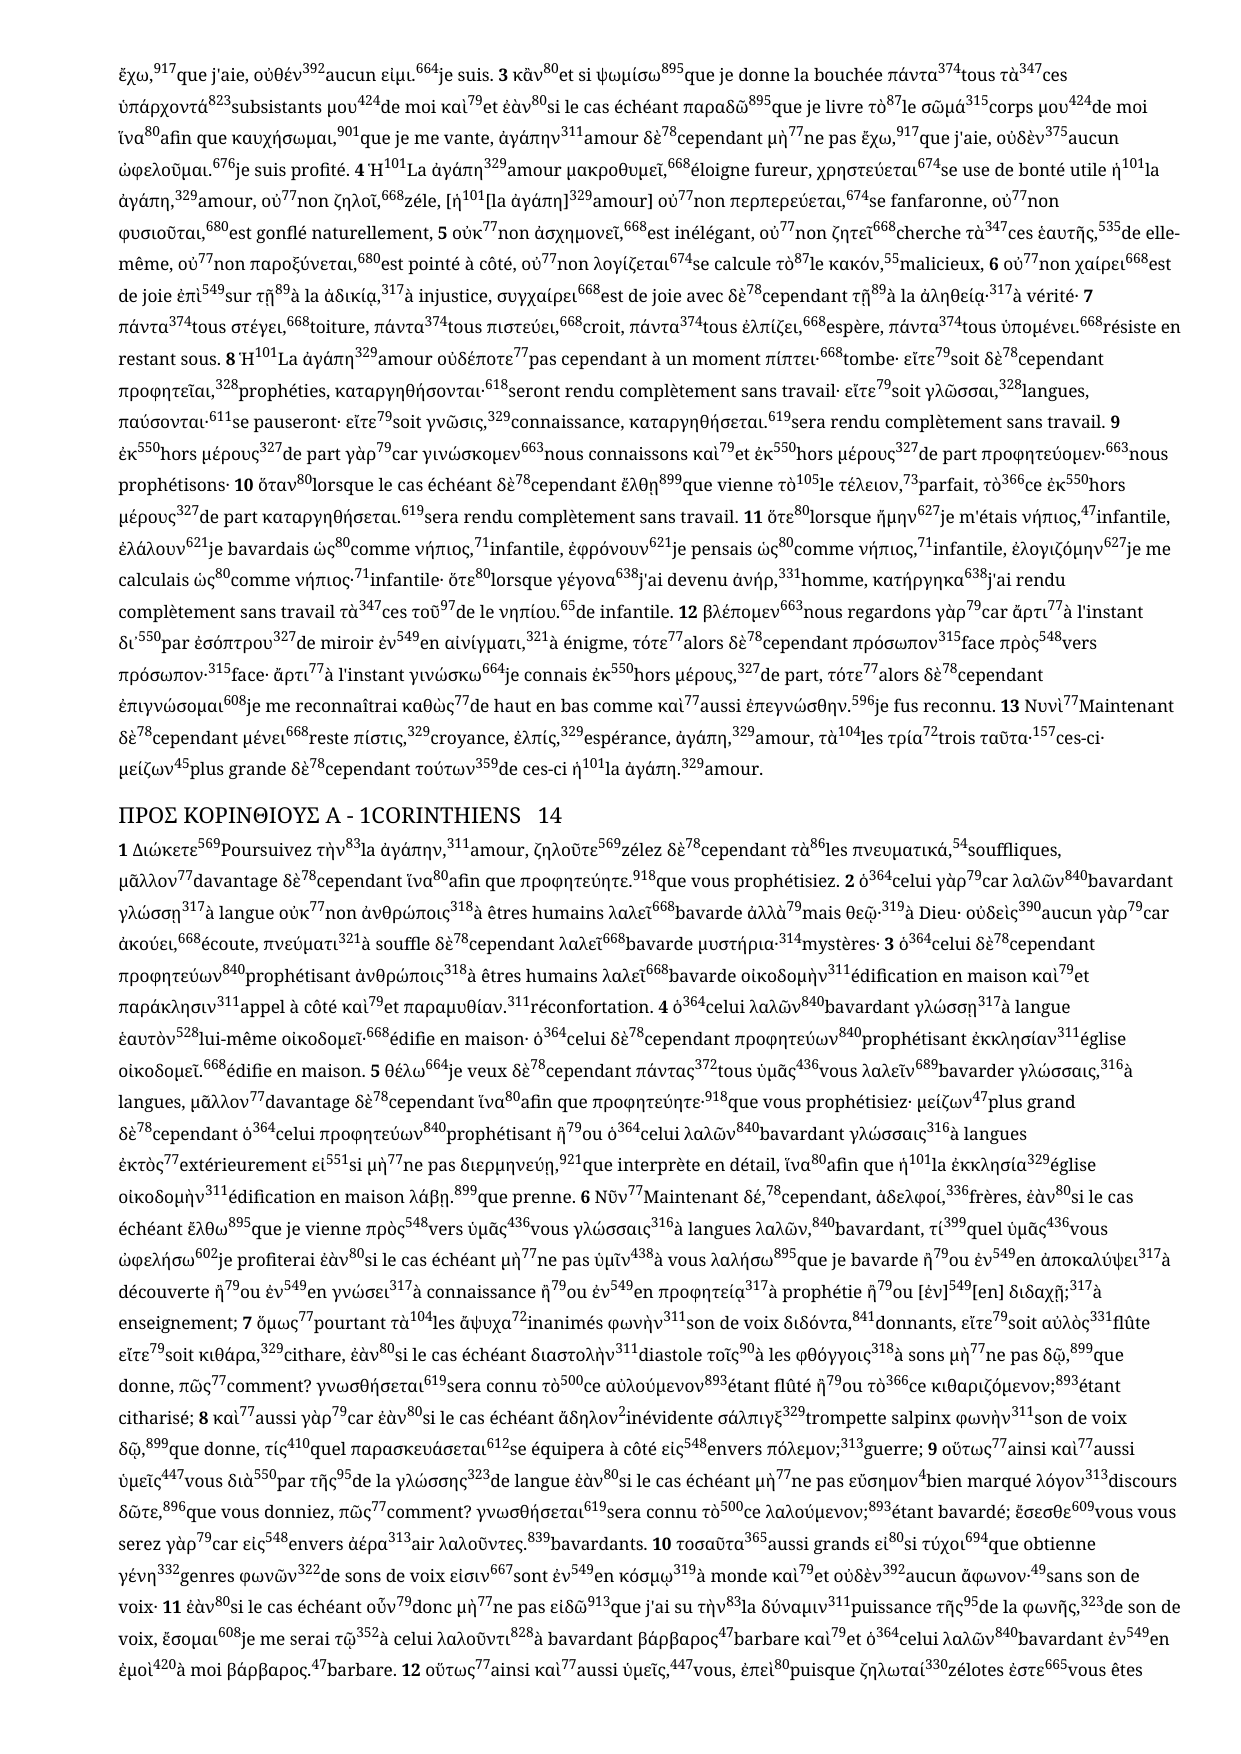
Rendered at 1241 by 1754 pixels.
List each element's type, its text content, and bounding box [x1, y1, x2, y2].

text 1 Διώκετε569Poursuivez τὴν83la ἀγάπην,311amour, ζηλοῦτε569zélez δὲ78cependant τὰ86les πνευματικά,54souffliques, μᾶλλον77davantage δὲ78cependant ἵνα80afin que προφητεύητε.918que vous prophétisiez. 2 ὁ364celui γὰρ79car λαλῶν840bavardant γλώσσῃ317à langue οὐκ77non ἀνθρώποις318à êtres humains λαλεῖ668bavarde ἀλλὰ79mais θεῷ·319à Dieu· οὐδεὶς390aucun γὰρ79car ἀκούει,668écoute, πνεύματι321à souffle δὲ78cependant λαλεῖ668bavarde μυστήρια·314mystères· 3 ὁ364celui δὲ78cependant προφητεύων840prophétisant ἀνθρώποις318à êtres humains λαλεῖ668bavarde οἰκοδομὴν311édification en maison καὶ79et παράκλησιν311appel à côté καὶ79et παραμυθίαν.311réconfortation. 4 ὁ364celui λαλῶν840bavardant γλώσσῃ317à langue ἑαυτὸν528lui-même οἰκοδομεῖ·668édifie en maison· ὁ364celui δὲ78cependant προφητεύων840prophétisant ἐκκλησίαν311église οἰκοδομεῖ.668édifie en maison. 5 θέλω664je veux δὲ78cependant πάντας372tous ὑμᾶς436vous λαλεῖν689bavarder γλώσσαις,316à langues, μᾶλλον77davantage δὲ78cependant ἵνα80afin que προφητεύητε·918que vous prophétisiez· μείζων47plus grand δὲ78cependant ὁ364celui προφητεύων840prophétisant ἢ79ou ὁ364celui λαλῶν840bavardant γλώσσαις316à langues ἐκτὸς77extérieurement εἰ551si μὴ77ne pas διερμηνεύῃ,921que interprète en détail, ἵνα80afin que ἡ101la ἐκκλησία329église οἰκοδομὴν311édification en maison λάβῃ.899que prenne. 6 Νῦν77Maintenant δέ,78cependant, ἀδελφοί,336frères, ἐὰν80si le cas échéant ἔλθω895que je vienne πρὸς548vers ὑμᾶς436vous γλώσσαις316à langues λαλῶν,840bavardant, τί399quel ὑμᾶς436vous ὠφελήσω602je profiterai ἐὰν80si le cas échéant μὴ77ne pas ὑμῖν438à vous λαλήσω895que je bavarde ἢ79ou ἐν549en ἀποκαλύψει317à découverte ἢ79ou ἐν549en γνώσει317à connaissance ἢ79ou ἐν549en προφητείᾳ317à prophétie ἢ79ou [ἐν]549[en] διδαχῇ;317à enseignement; 7 ὅμως77pourtant τὰ104les ἄψυχα72inanimés φωνὴν311son de voix διδόντα,841donnants, εἴτε79soit αὐλὸς331flûte εἴτε79soit κιθάρα,329cithare, ἐὰν80si le cas échéant διαστολὴν311diastole τοῖς90à les φθόγγοις318à sons μὴ77ne pas δῷ,899que donne, πῶς77comment? γνωσθήσεται619sera connu τὸ500ce αὐλούμενον893étant flûté ἢ79ou τὸ366ce κιθαριζόμενον;893étant citharisé; 8 καὶ77aussi γὰρ79car ἐὰν80si le cas échéant ἄδηλον2inévidente σάλπιγξ329trompette salpinx φωνὴν311son de voix δῷ,899que donne, τίς410quel παρασκευάσεται612se équipera à côté εἰς548envers πόλεμον;313guerre; 9 οὕτως77ainsi καὶ77aussi ὑμεῖς447vous διὰ550par τῆς95de la γλώσσης323de langue ἐὰν80si le cas échéant μὴ77ne pas εὔσημον4bien marqué λόγον313discours δῶτε,896que vous donniez, πῶς77comment? γνωσθήσεται619sera connu τὸ500ce λαλούμενον;893étant bavardé; ἔσεσθε609vous vous serez γὰρ79car εἰς548envers ἀέρα313air λαλοῦντες.839bavardants. 10 τοσαῦτα365aussi grands εἰ80si τύχοι694que obtienne γένη332genres φωνῶν322de sons de voix εἰσιν667sont ἐν549en κόσμῳ319à monde καὶ79et οὐδὲν392aucun ἄφωνον·49sans son de voix· 11 ἐὰν80si le cas échéant οὖν79donc μὴ77ne pas εἰδῶ913que j'ai su τὴν83la δύναμιν311puissance τῆς95de la φωνῆς,323de son de voix, ἔσομαι608je me serai τῷ352à celui λαλοῦντι828à bavardant βάρβαρος47barbare καὶ79et ὁ364celui λαλῶν840bavardant ἐν549en ἐμοὶ420à moi βάρβαρος.47barbare. 12 οὕτως77ainsi καὶ77aussi ὑμεῖς,447vous, ἐπεὶ80puisque ζηλωταί330zélotes ἐστε665vous êtes πνευμάτων,326de souffles, πρὸς548vers τὴν83la οἰκοδομὴν311édification en maison τῆς95de la ἐκκλησίας323de église ζητεῖτε569cherchez ἵνα80afin que περισσεύητε.918que vous surabondiez. 13 Διὸ79C'est pourquoi ὁ364celui λαλῶν840bavardant γλώσσῃ317à langue προσευχέσθω576se prie ἵνα80afin que διερμηνεύῃ.921que interprète en détail. 14 ἐὰν80si le cas échéant [γὰρ]79[car] προσεύχωμαι923que je me prie γλώσσῃ,317à langue, τὸ105le πνεῦμά333souffle μου424de moi προσεύχεται,674se prie, ὁ103le δὲ78cependant νοῦς331intellect μου424de moi ἄκαρπός47sans fruit ἐστιν.668est. 15 τί412quel οὖν79donc ἐστιν;668est; προσεύξομαι608je me prierai τῷ93à le πνεύματι,321à souffle, προσεύξομαι608je me prierai δὲ78cependant καὶ77aussi τῷ91à le νοΐ·319à intellect· ψαλῶ602je psalmodierai τῷ93à le πνεύματι,321à souffle, ψαλῶ602je psalmodierai δὲ78cependant καὶ77aussi τῷ91à le νοΐ.319à intellect. 16 ἐπεὶ80puisque ἐὰν80si le cas échéant εὐλογῇς919que tu élogies [ἐν]549[en] πνεύματι,321à souffle, ὁ364celui ἀναπληρῶν840élevant à plénitude τὸν85le τόπον313lieu τοῦ97de le ἰδιώτου325de idiot πῶς77comment? ἐρεῖ606dira τὸ87le ἀμὴν304amen ἐπὶ549sur τῇ89à la σῇ235à tienne εὐχαριστίᾳ;317à action de grâce; ἐπειδὴ80parce que donc τί399quel λέγεις666tu dis οὐκ77non οἶδεν·642a su· 17 σὺ448toi μὲν77certes γὰρ79car καλῶς77bellement εὐχαριστεῖς666tu rends grâce ἀλλ᾽79mais ὁ103le ἕτερος390autre-différent οὐκ77non οἰκοδομεῖται.680est édifié en maison. 18 Εὐχαριστῶ664Je rends grâce τῷ91à le θεῷ,319à Dieu, πάντων383de tous ὑμῶν441de vous μᾶλλον77davantage γλώσσαις316à langues λαλῶ·664je bavarde· 19 ἀλλ᾽79mais ἐν549en ἐκκλησίᾳ317à église θέλω664je veux πέντε178cinq λόγους312discours τῷ91à le νοΐ319à intellect μου424de moi λαλῆσαι,681bavarder, ἵνα80afin que καὶ77aussi ἄλλους372autres κατηχήσω,895que je catéchise, ἢ79ou μυρίους178dix mille λόγους312discours ἐν549en γλώσσῃ.317à langue. 20 Ἀδελφοί,336Frères, μὴ79ne pas παιδία332jeunes enfants γίνεσθε573que vous vous devenez ταῖς248à les φρεσὶν316à émotions ἀλλὰ79mais τῇ89à la κακίᾳ317à malice νηπιάζετε,569infantilisez, ταῖς248à les δὲ78cependant φρεσὶν316à émotions τέλειοι46parfaits γίνεσθε.573que vous vous devenez. 21 ἐν549en τῷ91à le νόμῳ319à loi γέγραπται654a été graphé ὅτι80en ce que ἐν549en ἑτερογλώσσοις58à hétéroglossies καὶ79et ἐν549en χείλεσιν320à lèvres ἑτέρων383de autres-différents λαλήσω602je bavarderai τῷ91à le λαῷ319à peuple τούτῳ144à celui-ci καὶ79et οὐδ᾽77non cependant οὕτως77ainsi εἰσακούσονταί611se écouteront envers μου,424de moi, λέγει668dit κύριος.331Maître. 22 ὥστε80de sorte que αἱ100les γλῶσσαι328langues εἰς548envers σημεῖόν315signe εἰσιν667sont οὐ77non τοῖς351à ceux πιστεύουσιν827à croyants ἀλλὰ79mais τοῖς90à les ἀπίστοις,58à incroyants, ἡ101la δὲ78cependant προφητεία329prophétie οὐ77non τοῖς90à les ἀπίστοις58à incroyants ἀλλὰ79mais τοῖς351à ceux πιστεύουσιν.827à croyants. 23 Ἐὰν80Si le cas échéant οὖν79donc συνέλθῃ899que vienne ensemble ἡ101la ἐκκλησία329église ὅλη285toute entière ἐπὶ548sur τὸ87le αὐτὸ348même καὶ79et πάντες389tous λαλῶσιν920que bavardent γλώσσαις,316à langues, εἰσέλθωσιν898que viennent à l'intérieur δὲ78cependant ἰδιῶται330idiots ἢ79ou ἄπιστοι,70incroyants, οὐκ340non ἐροῦσιν605diront ὅτι80en ce que μαίνεσθε;671vous vous délirez; 24 ἐὰν80si le cas échéant δὲ78cependant πάντες389tous προφητεύωσιν,920que prophétisent, εἰσέλθῃ899que vienne à l'intérieur δέ78cependant τις287un quelconque ἄπιστος71incroyant ἢ79ou ἰδιώτης,331idiot, ἐλέγχεται680est réfuté ὑπὸ550sous πάντων,383de tous, ἀνακρίνεται680est jugé de bas en haut ὑπὸ550sous πάντων,383de tous, 25 τὰ104les κρυπτὰ72cachés τῆς95de la καρδίας323de coeur αὐτοῦ464de lui φανερὰ48visibles γίνεται,674se devient, καὶ79et οὕτως77ainsi πεσὼν721ayant tombé ἐπὶ548sur πρόσωπον315face προσκυνήσει606prosternera vers τῷ91à le θεῷ319à Dieu ἀπαγγέλλων840rapportant annonce ὅτι80en ce que ὄντως77réellement ὁ103le θεὸς331Dieu ἐν549en ὑμῖν438à vous ἐστιν.668est. 26 Τί412Quel οὖν79donc ἐστιν,668est, ἀδελφοί;336frères; ὅταν80lorsque le cas échéant συνέρχησθε,924que vous vous veniez ensemble, ἕκαστος390chacun ψαλμὸν313psaume ἔχει,668a, διδαχὴν311enseignement ἔχει,668a, ἀποκάλυψιν311découverte ἔχει,668a, γλῶσσαν311langue ἔχει,668a, ἑρμηνείαν311interprétation ἔχει·668a· πάντα391tous πρὸς548vers οἰκοδομὴν311édification en maison γινέσθω.576se devienne. 27 εἴτε79soit γλώσσῃ317à langue τις390un quelconque λαλεῖ,668bavarde, κατὰ548selon δύο52deux ἢ79ou τὸ87le πλεῖστον6plus nombreux τρεῖς52trois καὶ79et ἀνὰ77de bas en haut μέρος,315part, καὶ79et εἷς71un διερμηνευέτω·572interprète en détail· 28 ἐὰν80si le cas échéant δὲ78cependant μὴ77ne pas ᾖ921que soit διερμηνευτής,331interprète, σιγάτω572garde le silence ἐν549en ἐκκλησίᾳ,317à église, ἑαυτῷ533à lui-même δὲ78cependant λαλείτω572bavarde καὶ79et τῷ91à le θεῷ.319à Dieu. 29 προφῆται330prophètes δὲ78cependant δύο196deux ἢ79ou τρεῖς196trois λαλείτωσαν571bavardent καὶ79et οἱ102les ἄλλοι389autres διακρινέτωσαν·571jugent à travers· 30 ἐὰν80si le cas échéant δὲ78cependant ἄλλῳ378à autre ἀποκαλυφθῇ911que soit découvert καθημένῳ,855à se étant assis, ὁ103le πρῶτος71premier σιγάτω.572garde le silence. 31 δύνασθε671vous vous pouvez γὰρ79car καθ᾽548selon ἕνα53un πάντες389tous προφητεύειν,689prophétiser, ἵνα80afin que πάντες389tous μανθάνωσιν920que apprennent καὶ79et πάντες389tous παρακαλῶνται.931que soient appelé à côté. 32 καὶ79et πνεύματα332souffles προφητῶν324de prophètes προφήταις318à prophètes ὑποτάσσεται,680est subordonné, 33 οὐ77non γάρ79car ἐστιν668est ἀκαταστασίας323de instabilité ὁ103le θεὸς331Dieu ἀλλ᾽79mais εἰρήνης.323de paix. Ὡς80Comme ἐν549en πάσαις272à toutes ταῖς88à les ἐκκλησίαις316à églises τῶν96de les ἁγίων64de saints 34 αἱ100les γυναῖκες328femmes ἐν549en ταῖς88à les ἐκκλησίαις316à églises σιγάτωσαν·571gardent le silence· οὐ77non γὰρ79car ἐπιτρέπεται680est permis αὐταῖς455à elles λαλεῖν,689bavarder, ἀλλ᾽79mais ὑποτασσέσθωσαν,579soient subordonnés, καθὼς77de haut en bas comme καὶ77aussi ὁ103le νόμος331loi λέγει.668dit. 35 εἰ80si δέ78cependant τι375un quelconque μαθεῖν681apprendre θέλουσιν,667veulent, ἐν549en οἴκῳ319à maison τοὺς244les ἰδίους114en propres ἄνδρας312hommes ἐπερωτάτωσαν·571demandent sur· αἰσχρὸν49honteux γάρ79car ἐστιν668est γυναικὶ317à femme λαλεῖν689bavarder ἐν549en ἐκκλησίᾳ.317à église. 36 ἢ79ou ἀφ᾽550au loin ὑμῶν441de vous ὁ103le λόγος331discours τοῦ97de le θεοῦ325de Dieu ἐξῆλθεν,586sortit, ἢ79ou εἰς548envers ὑμᾶς436vous μόνους114seuls κατήντησεν;586atteignit à l'encontre; 37 Εἴ80Si τις390un quelconque δοκεῖ668estime προφήτης331prophète εἶναι689être ἢ79ou πνευματικός,71soufflique, ἐπιγινωσκέτω572reconnaisse ἃ481lesquels γράφω664je graphe ὑμῖν438à vous ὅτι80en ce que κυρίου325de Maître ἐστὶν668est ἐντολή·329commandement· 38 εἰ80si δέ78cependant τις390un quelconque ἀγνοεῖ,668méconnaît, ἀγνοείτω.572méconnaisse. 39 Ὥστε,80De sorte que, ἀδελφοί336frères [μου],424[de moi], ζηλοῦτε569zélez τὸ348ce προφητεύειν689prophétiser καὶ79et τὸ366ce λαλεῖν689bavarder μὴ77ne pas κωλύετε569empêchez ἐν549en γλώσσαις·316à langues· 40 πάντα391tous δὲ78cependant εὐσχημόνως77élégamment καὶ79et κατὰ548selon τάξιν311mise en ordre γινέσθω.576se devienne. [118, 834, 1181, 1682]
text ΠΡΟΣ ΚΟΡΙΝΘΙΟΥΣ Α - 1CORINTHIENS 14 [118, 799, 1181, 829]
text 1 Ἐὰν80Si le cas échéant ταῖς88à les γλώσσαις316à langues τῶν96de les ἀνθρώπων324de êtres humains λαλῶ917que je bavarde καὶ79et τῶν96de les ἀγγέλων,324de messagers, ἀγάπην311amour δὲ78cependant μὴ77ne pas ἔχω,917que j'aie, γέγονα638j'ai devenu χαλκὸς331cuivre ἠχῶν840résonnant ἢ79ou κύμβαλον333cymbale ἀλαλάζον.842criant alala. 2 καὶ79et ἐὰν80si le cas échéant ἔχω917que j'aie προφητείαν311prophétie καὶ79et εἰδῶ913que j'ai su τὰ86les μυστήρια314mystères πάντα270tous καὶ79et πᾶσαν267toute τὴν83la γνῶσιν311connaissance καὶ79et ἐὰν80si le cas échéant ἔχω917que j'aie πᾶσαν267toute τὴν83la πίστιν311croyance ὥστε80de sorte que ὄρη314montagnes μεθιστάναι,689déplacer, ἀγάπην311amour δὲ78cependant μὴ77ne pas ἔχω,917que j'aie, οὐθέν392aucun εἰμι.664je suis. 3 κἂν80et si ψωμίσω895que je donne la bouchée πάντα374tous τὰ347ces ὑπάρχοντά823subsistants μου424de moi καὶ79et ἐὰν80si le cas échéant παραδῶ895que je livre τὸ87le σῶμά315corps μου424de moi ἵνα80afin que καυχήσωμαι,901que je me vante, ἀγάπην311amour δὲ78cependant μὴ77ne pas ἔχω,917que j'aie, οὐδὲν375aucun ὠφελοῦμαι.676je suis profité. 4 Ἡ101La ἀγάπη329amour μακροθυμεῖ,668éloigne fureur, χρηστεύεται674se use de bonté utile ἡ101la ἀγάπη,329amour, οὐ77non ζηλοῖ,668zéle, [ἡ101[la ἀγάπη]329amour] οὐ77non περπερεύεται,674se fanfaronne, οὐ77non φυσιοῦται,680est gonflé naturellement, 5 οὐκ77non ἀσχημονεῖ,668est inélégant, οὐ77non ζητεῖ668cherche τὰ347ces ἑαυτῆς,535de elle-même, οὐ77non παροξύνεται,680est pointé à côté, οὐ77non λογίζεται674se calcule τὸ87le κακόν,55malicieux, 6 οὐ77non χαίρει668est de joie ἐπὶ549sur τῇ89à la ἀδικίᾳ,317à injustice, συγχαίρει668est de joie avec δὲ78cependant τῇ89à la ἀληθείᾳ·317à vérité· 7 πάντα374tous στέγει,668toiture, πάντα374tous πιστεύει,668croit, πάντα374tous ἐλπίζει,668espère, πάντα374tous ὑπομένει.668résiste en restant sous. 8 Ἡ101La ἀγάπη329amour οὐδέποτε77pas cependant à un moment πίπτει·668tombe· εἴτε79soit δὲ78cependant προφητεῖαι,328prophéties, καταργηθήσονται·618seront rendu complètement sans travail· εἴτε79soit γλῶσσαι,328langues, παύσονται·611se pauseront· εἴτε79soit γνῶσις,329connaissance, καταργηθήσεται.619sera rendu complètement sans travail. 9 ἐκ550hors μέρους327de part γὰρ79car γινώσκομεν663nous connaissons καὶ79et ἐκ550hors μέρους327de part προφητεύομεν·663nous prophétisons· 10 ὅταν80lorsque le cas échéant δὲ78cependant ἔλθῃ899que vienne τὸ105le τέλειον,73parfait, τὸ366ce ἐκ550hors μέρους327de part καταργηθήσεται.619sera rendu complètement sans travail. 11 ὅτε80lorsque ἤμην627je m'étais νήπιος,47infantile, ἐλάλουν621je bavardais ὡς80comme νήπιος,71infantile, ἐφρόνουν621je pensais ὡς80comme νήπιος,71infantile, ἐλογιζόμην627je me calculais ὡς80comme νήπιος·71infantile· ὅτε80lorsque γέγονα638j'ai devenu ἀνήρ,331homme, κατήργηκα638j'ai rendu complètement sans travail τὰ347ces τοῦ97de le νηπίου.65de infantile. 12 βλέπομεν663nous regardons γὰρ79car ἄρτι77à l'instant δι᾽550par ἐσόπτρου327de miroir ἐν549en αἰνίγματι,321à énigme, τότε77alors δὲ78cependant πρόσωπον315face πρὸς548vers πρόσωπον·315face· ἄρτι77à l'instant γινώσκω664je connais ἐκ550hors μέρους,327de part, τότε77alors δὲ78cependant ἐπιγνώσομαι608je me reconnaîtrai καθὼς77de haut en bas comme καὶ77aussi ἐπεγνώσθην.596je fus reconnu. 13 Νυνὶ77Maintenant δὲ78cependant μένει668reste πίστις,329croyance, ἐλπίς,329espérance, ἀγάπη,329amour, τὰ104les τρία72trois ταῦτα·157ces-ci· μείζων45plus grande δὲ78cependant τούτων359de ces-ci ἡ101la ἀγάπη.329amour. [118, 59, 1181, 781]
